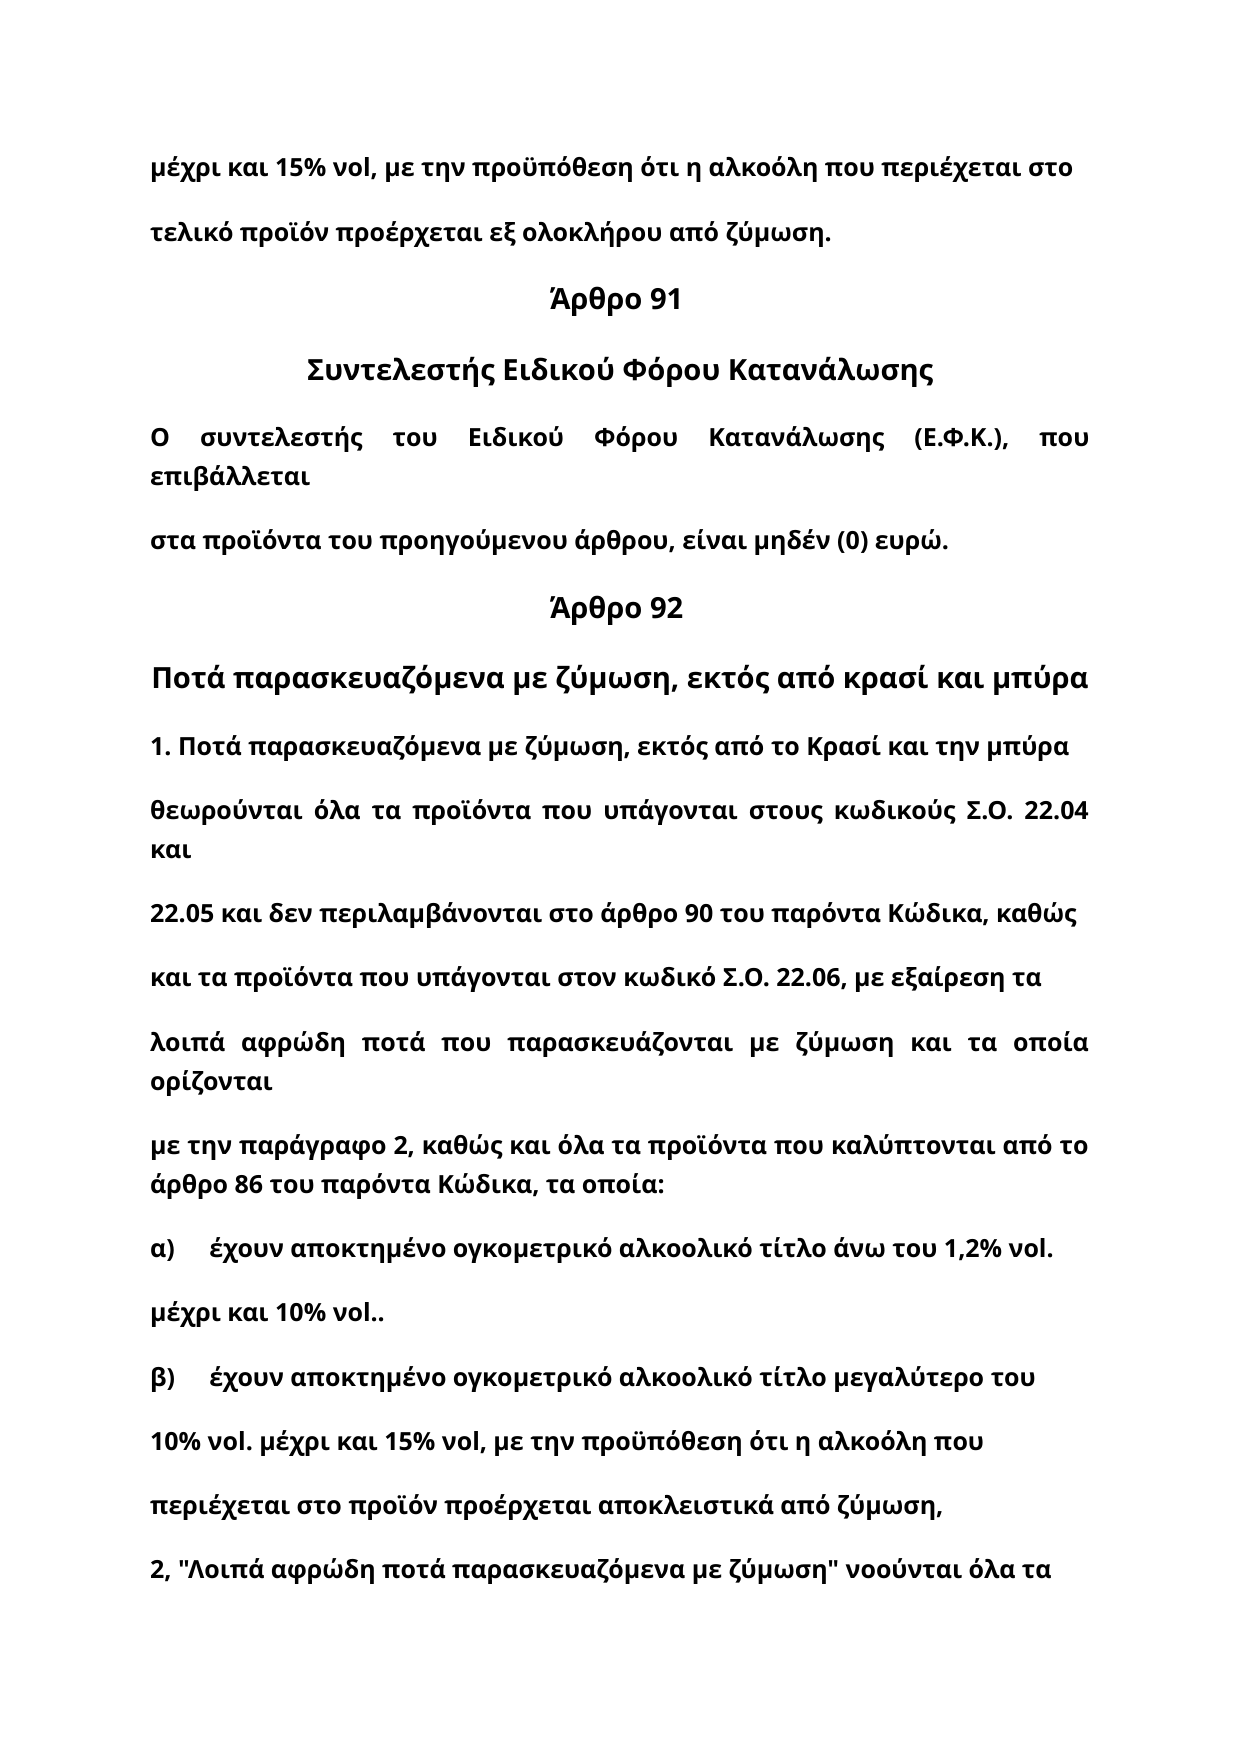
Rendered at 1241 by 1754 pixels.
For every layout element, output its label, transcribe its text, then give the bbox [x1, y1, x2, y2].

text 1. Ποτά παρασκευαζόμενα με ζύμωση, εκτός από το Κρασί και την μπύρα [150, 728, 1090, 762]
text θεωρούνται όλα τα προϊόντα που υπάγονται στους κωδικούς Σ.Ο. 22.04 και [150, 792, 1090, 866]
list α) έχουν αποκτημένο ογκομετρικό αλκοολικό τίτλο άνω του 1,2% νοl. [150, 1231, 1090, 1265]
text και τα προϊόντα που υπάγονται στον κωδικό Σ.Ο. 22.06, με εξαίρεση τα [150, 960, 1090, 994]
text μέχρι και 10% νοl.. [150, 1295, 1090, 1329]
text 10% νοl. μέχρι και 15% νοl, με την προϋπόθεση ότι η αλκοόλη που [150, 1423, 1090, 1457]
text 22.05 και δεν περιλαμβάνονται στο άρθρο 90 του παρόντα Κώδικα, καθώς [150, 896, 1090, 930]
subtitle Ποτά παρασκευαζόμενα με ζύμωση, εκτός από κρασί και μπύρα [150, 658, 1090, 697]
text λοιπά αφρώδη ποτά που παρασκευάζονται με ζύμωση και τα οποία ορίζονται [150, 1024, 1090, 1097]
subtitle Άρθρο 91 [150, 278, 1090, 318]
list β) έχουν αποκτημένο ογκομετρικό αλκοολικό τίτλο μεγαλύτερο του [150, 1359, 1090, 1393]
text μέχρι και 15% νοl, με την προϋπόθεση ότι η αλκοόλη που περιέχεται στο [150, 150, 1090, 184]
text 2, "Λοιπά αφρώδη ποτά παρασκευαζόμενα με ζύμωση" νοούνται όλα τα [150, 1552, 1090, 1586]
text περιέχεται στο προϊόν προέρχεται αποκλειστικά από ζύμωση, [150, 1487, 1090, 1522]
subtitle Συντελεστής Ειδικού Φόρου Κατανάλωσης [150, 349, 1090, 389]
text με την παράγραφο 2, καθώς και όλα τα προϊόντα που καλύπτονται από το άρθρο 86 του παρόντα Κώδικα, τα οποία: [150, 1127, 1090, 1201]
text στα προϊόντα του προηγούμενου άρθρου, είναι μηδέν (0) ευρώ. [150, 523, 1090, 557]
text Ο συντελεστής του Ειδικού Φόρου Κατανάλωσης (Ε.Φ.Κ.), που επιβάλλεται [150, 419, 1090, 493]
subtitle Άρθρο 92 [150, 587, 1090, 627]
text τελικό προϊόν προέρχεται εξ ολοκλήρου από ζύμωση. [150, 214, 1090, 248]
